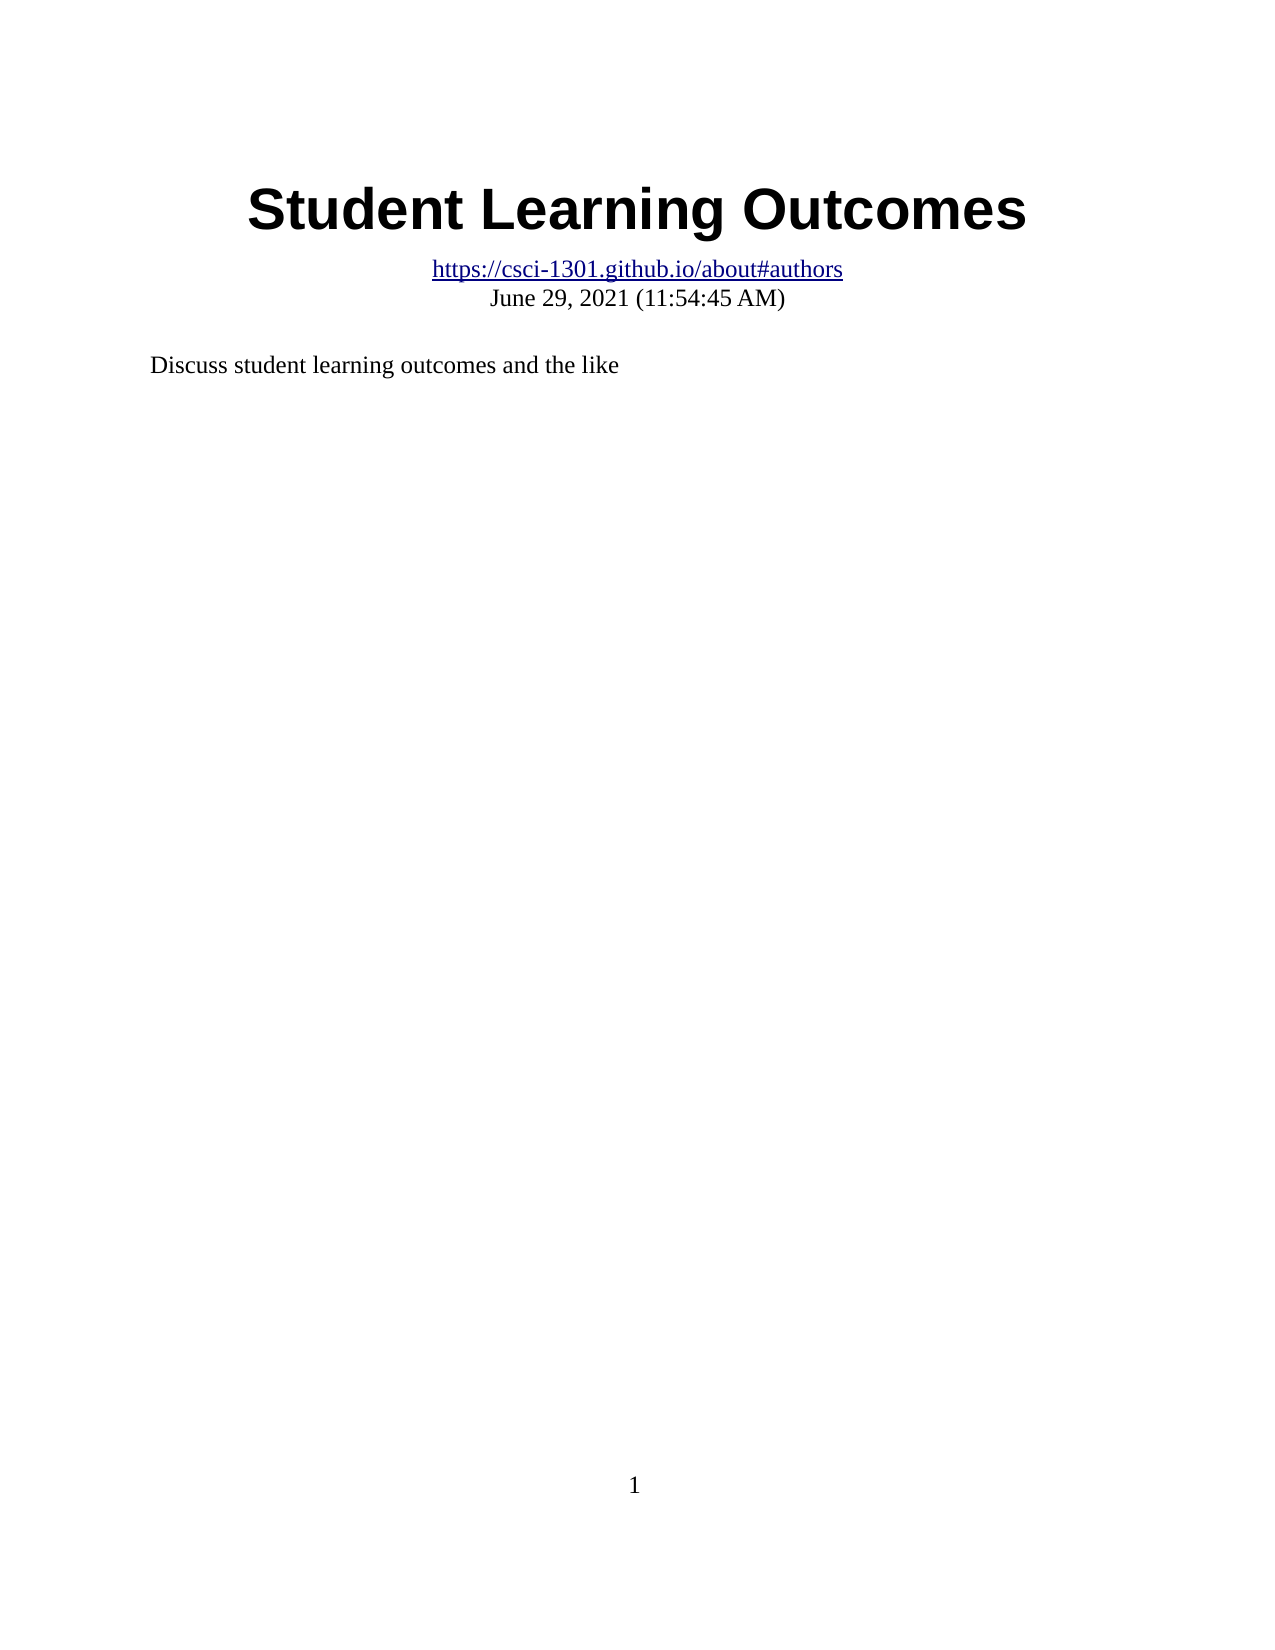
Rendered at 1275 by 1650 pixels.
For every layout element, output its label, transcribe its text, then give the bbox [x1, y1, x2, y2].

text https://csci-1301.github.io/about#authors [150, 254, 1125, 283]
title Student Learning Outcomes [150, 175, 1125, 242]
text Discuss student learning outcomes and the like [150, 350, 1125, 378]
text June 29, 2021 (11:54:45 AM) [150, 283, 1125, 312]
